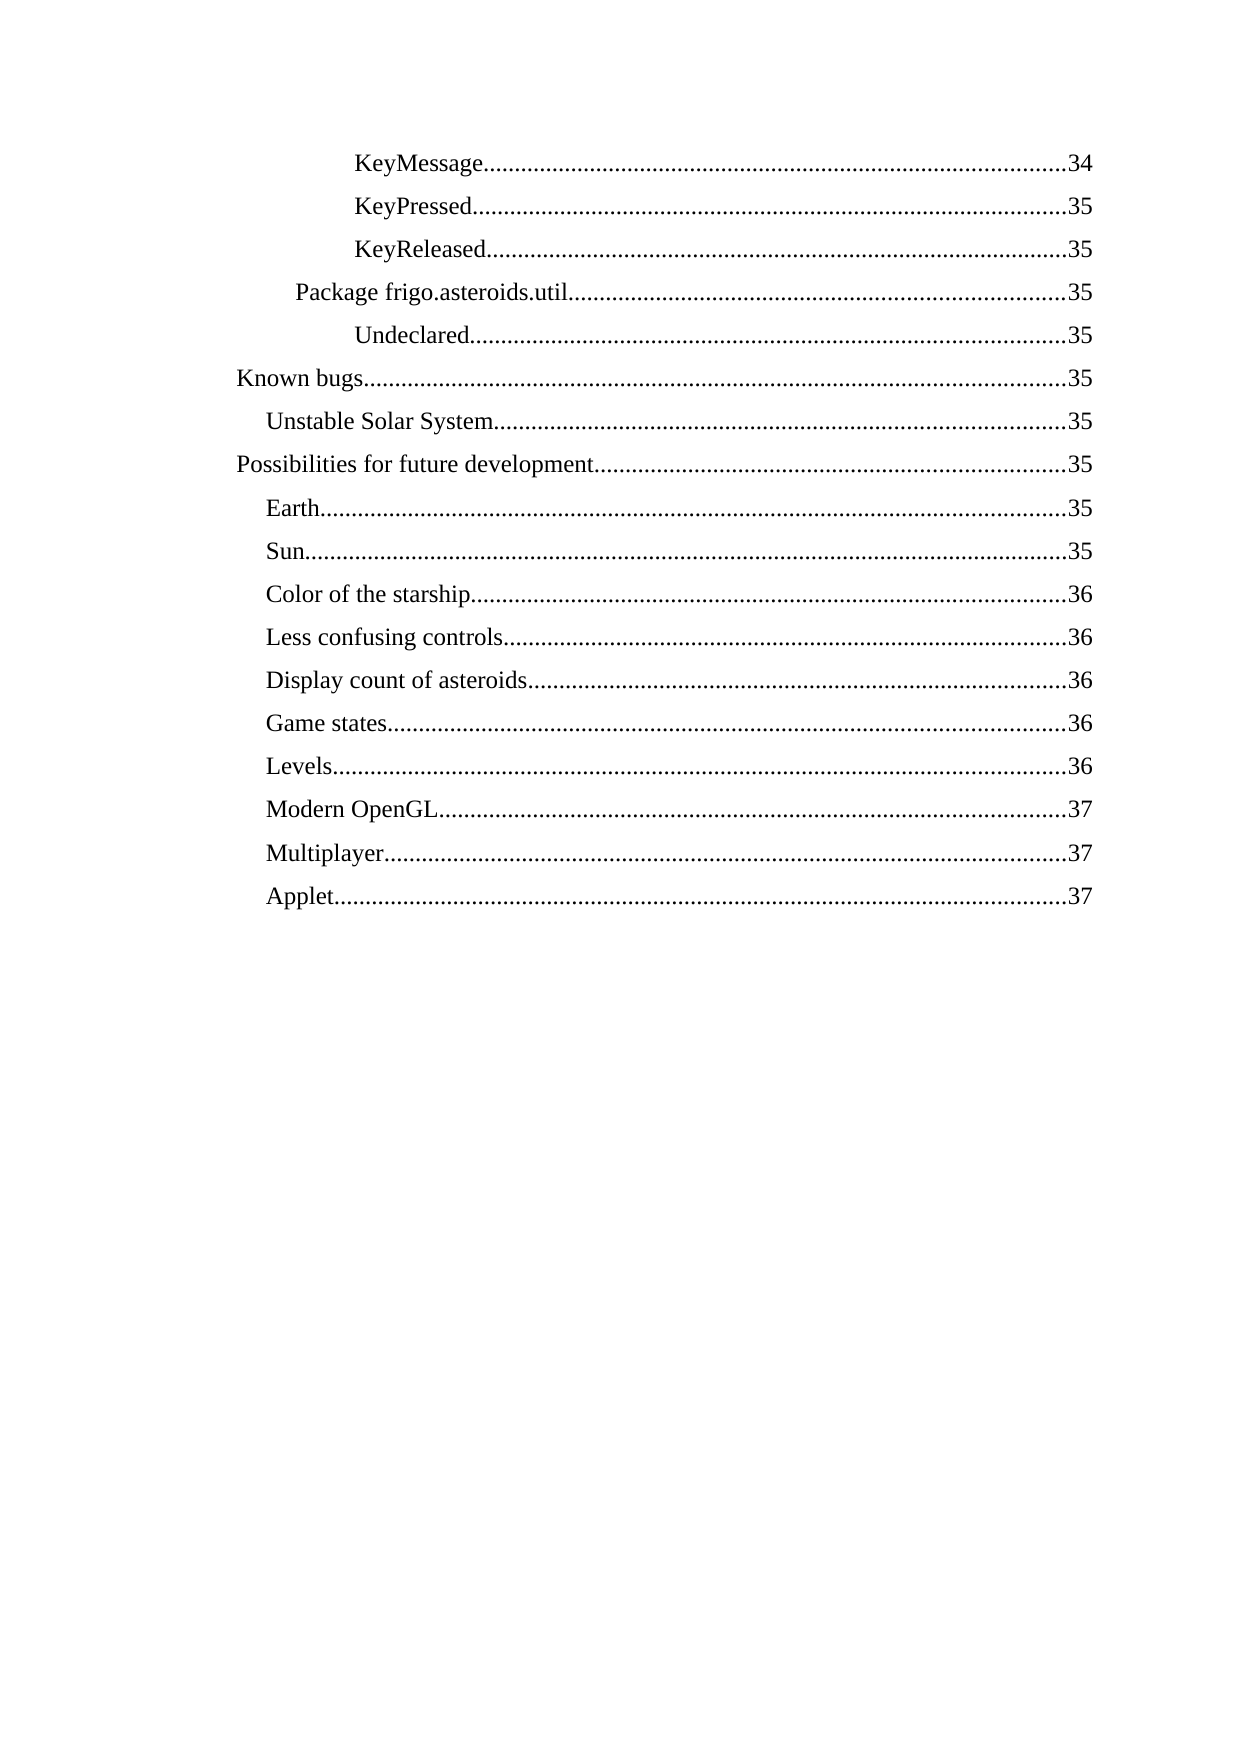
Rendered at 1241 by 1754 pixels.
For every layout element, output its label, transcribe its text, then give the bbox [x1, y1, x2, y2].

text Display count of asteroids 36 [266, 665, 1093, 694]
text Undeclared 35 [354, 320, 1093, 349]
text Earth 35 [266, 493, 1093, 521]
text Applet 37 [266, 881, 1093, 909]
text Modern OpenGL 37 [266, 794, 1093, 823]
text Color of the starship 36 [266, 579, 1093, 608]
text Known bugs 35 [236, 363, 1093, 392]
text Game states 36 [266, 708, 1093, 737]
text Levels 36 [266, 751, 1093, 780]
text KeyReleased 35 [354, 234, 1093, 263]
text KeyPressed 35 [354, 191, 1093, 219]
text Package frigo.asteroids.util 35 [295, 277, 1093, 306]
text Possibilities for future development 35 [236, 449, 1093, 478]
text Sun 35 [266, 536, 1093, 564]
text Unstable Solar System 35 [266, 406, 1093, 435]
text Multiplayer 37 [266, 838, 1093, 866]
text KeyMessage 34 [354, 148, 1093, 176]
text Less confusing controls 36 [266, 622, 1093, 651]
